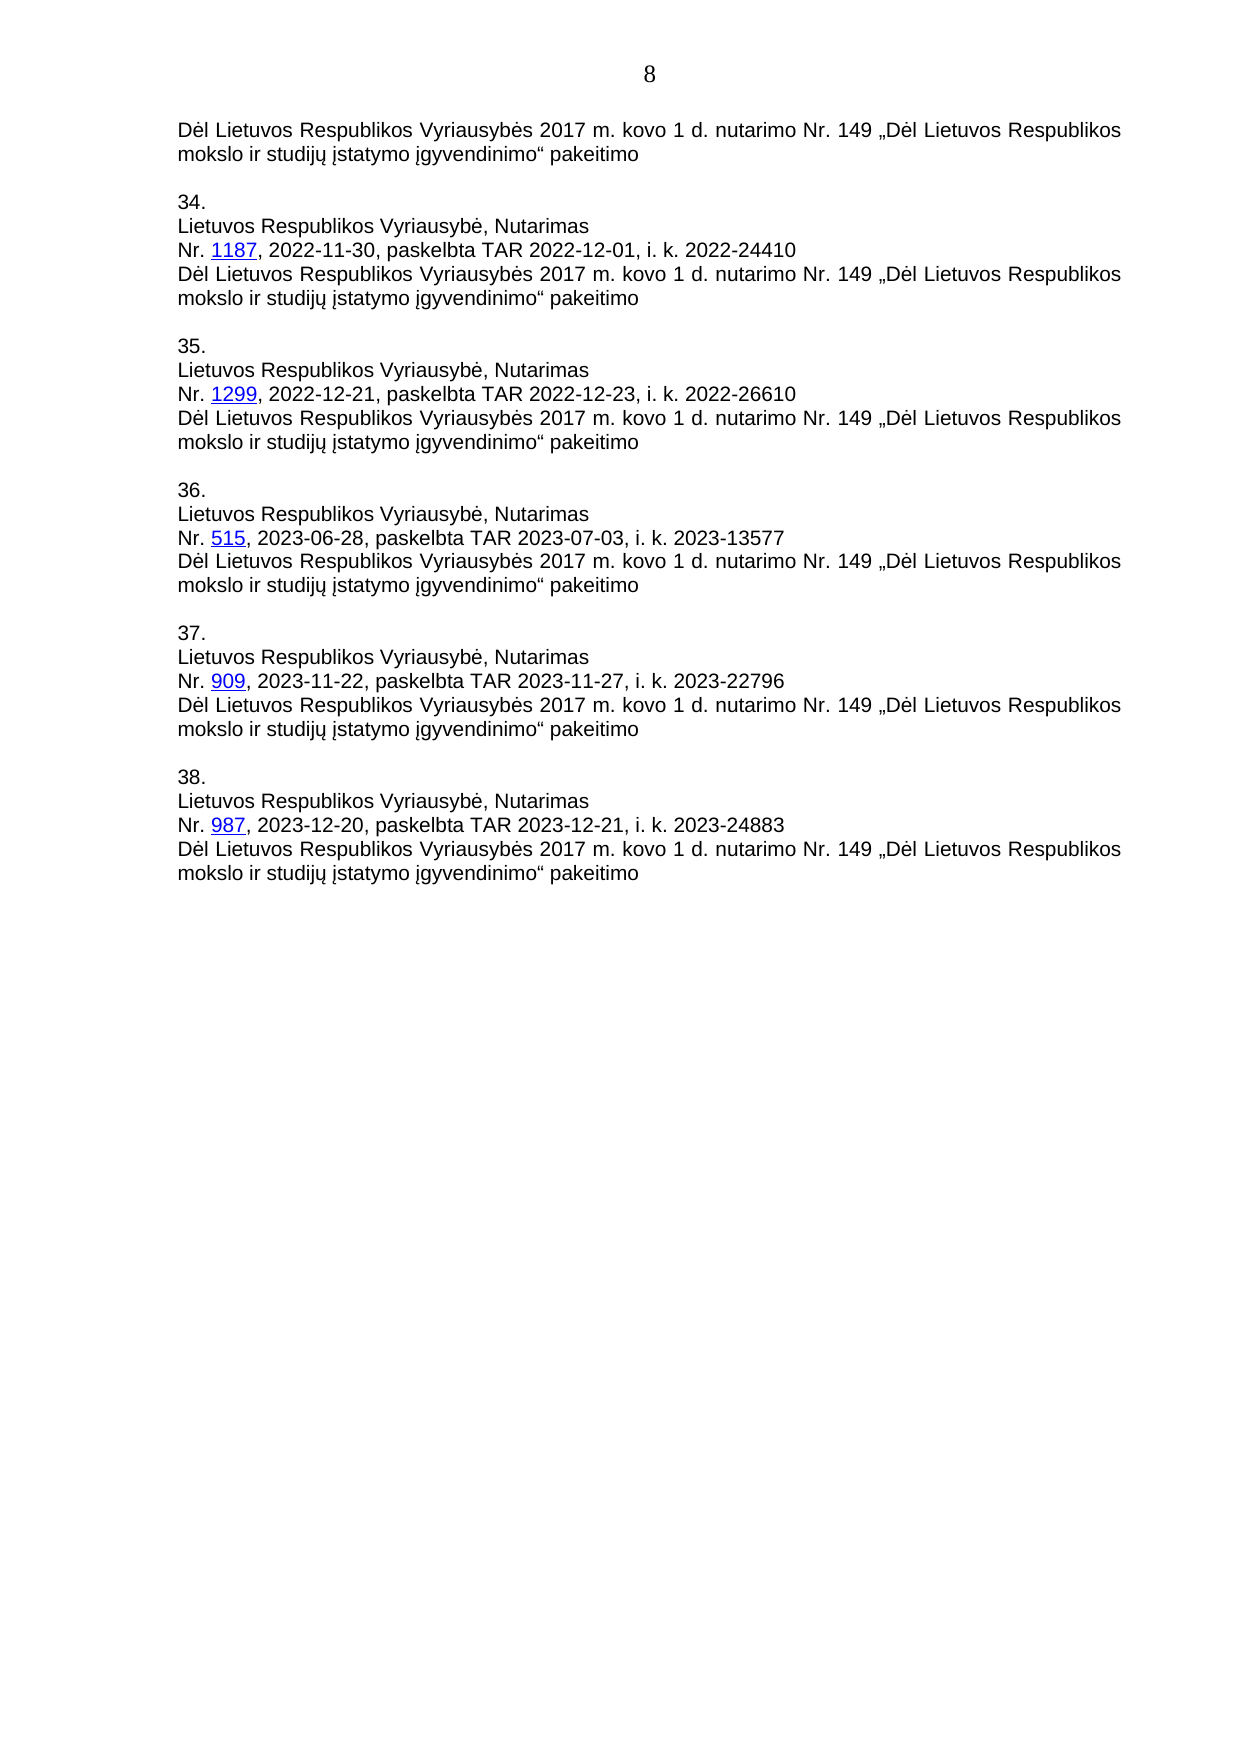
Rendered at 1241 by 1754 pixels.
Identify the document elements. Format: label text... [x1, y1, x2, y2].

text 36. [177, 477, 1122, 501]
text 38. [177, 765, 1122, 789]
text Lietuvos Respublikos Vyriausybė, Nutarimas [177, 358, 1122, 382]
text Dėl Lietuvos Respublikos Vyriausybės 2017 m. kovo 1 d. nutarimo Nr. 149 „Dėl Lietuvos Respublikos mokslo ir studijų įstatymo įgyvendinimo“ pakeitimo [177, 693, 1122, 741]
text Dėl Lietuvos Respublikos Vyriausybės 2017 m. kovo 1 d. nutarimo Nr. 149 „Dėl Lietuvos Respublikos mokslo ir studijų įstatymo įgyvendinimo“ pakeitimo [177, 406, 1122, 453]
text 37. [177, 621, 1122, 645]
text Lietuvos Respublikos Vyriausybė, Nutarimas [177, 789, 1122, 813]
text Dėl Lietuvos Respublikos Vyriausybės 2017 m. kovo 1 d. nutarimo Nr. 149 „Dėl Lietuvos Respublikos mokslo ir studijų įstatymo įgyvendinimo“ pakeitimo [177, 262, 1122, 310]
text Dėl Lietuvos Respublikos Vyriausybės 2017 m. kovo 1 d. nutarimo Nr. 149 „Dėl Lietuvos Respublikos mokslo ir studijų įstatymo įgyvendinimo“ pakeitimo [177, 118, 1122, 166]
text Lietuvos Respublikos Vyriausybė, Nutarimas [177, 214, 1122, 238]
text 35. [177, 334, 1122, 358]
text Lietuvos Respublikos Vyriausybė, Nutarimas [177, 645, 1122, 669]
text Nr. 1299, 2022-12-21, paskelbta TAR 2022-12-23, i. k. 2022-26610 [177, 382, 1122, 406]
text 34. [177, 190, 1122, 214]
text Nr. 987, 2023-12-20, paskelbta TAR 2023-12-21, i. k. 2023-24883 [177, 813, 1122, 837]
text Dėl Lietuvos Respublikos Vyriausybės 2017 m. kovo 1 d. nutarimo Nr. 149 „Dėl Lietuvos Respublikos mokslo ir studijų įstatymo įgyvendinimo“ pakeitimo [177, 837, 1122, 885]
text Dėl Lietuvos Respublikos Vyriausybės 2017 m. kovo 1 d. nutarimo Nr. 149 „Dėl Lietuvos Respublikos mokslo ir studijų įstatymo įgyvendinimo“ pakeitimo [177, 549, 1122, 597]
text Nr. 1187, 2022-11-30, paskelbta TAR 2022-12-01, i. k. 2022-24410 [177, 238, 1122, 262]
text Lietuvos Respublikos Vyriausybė, Nutarimas [177, 501, 1122, 525]
text Nr. 515, 2023-06-28, paskelbta TAR 2023-07-03, i. k. 2023-13577 [177, 525, 1122, 549]
text Nr. 909, 2023-11-22, paskelbta TAR 2023-11-27, i. k. 2023-22796 [177, 669, 1122, 693]
